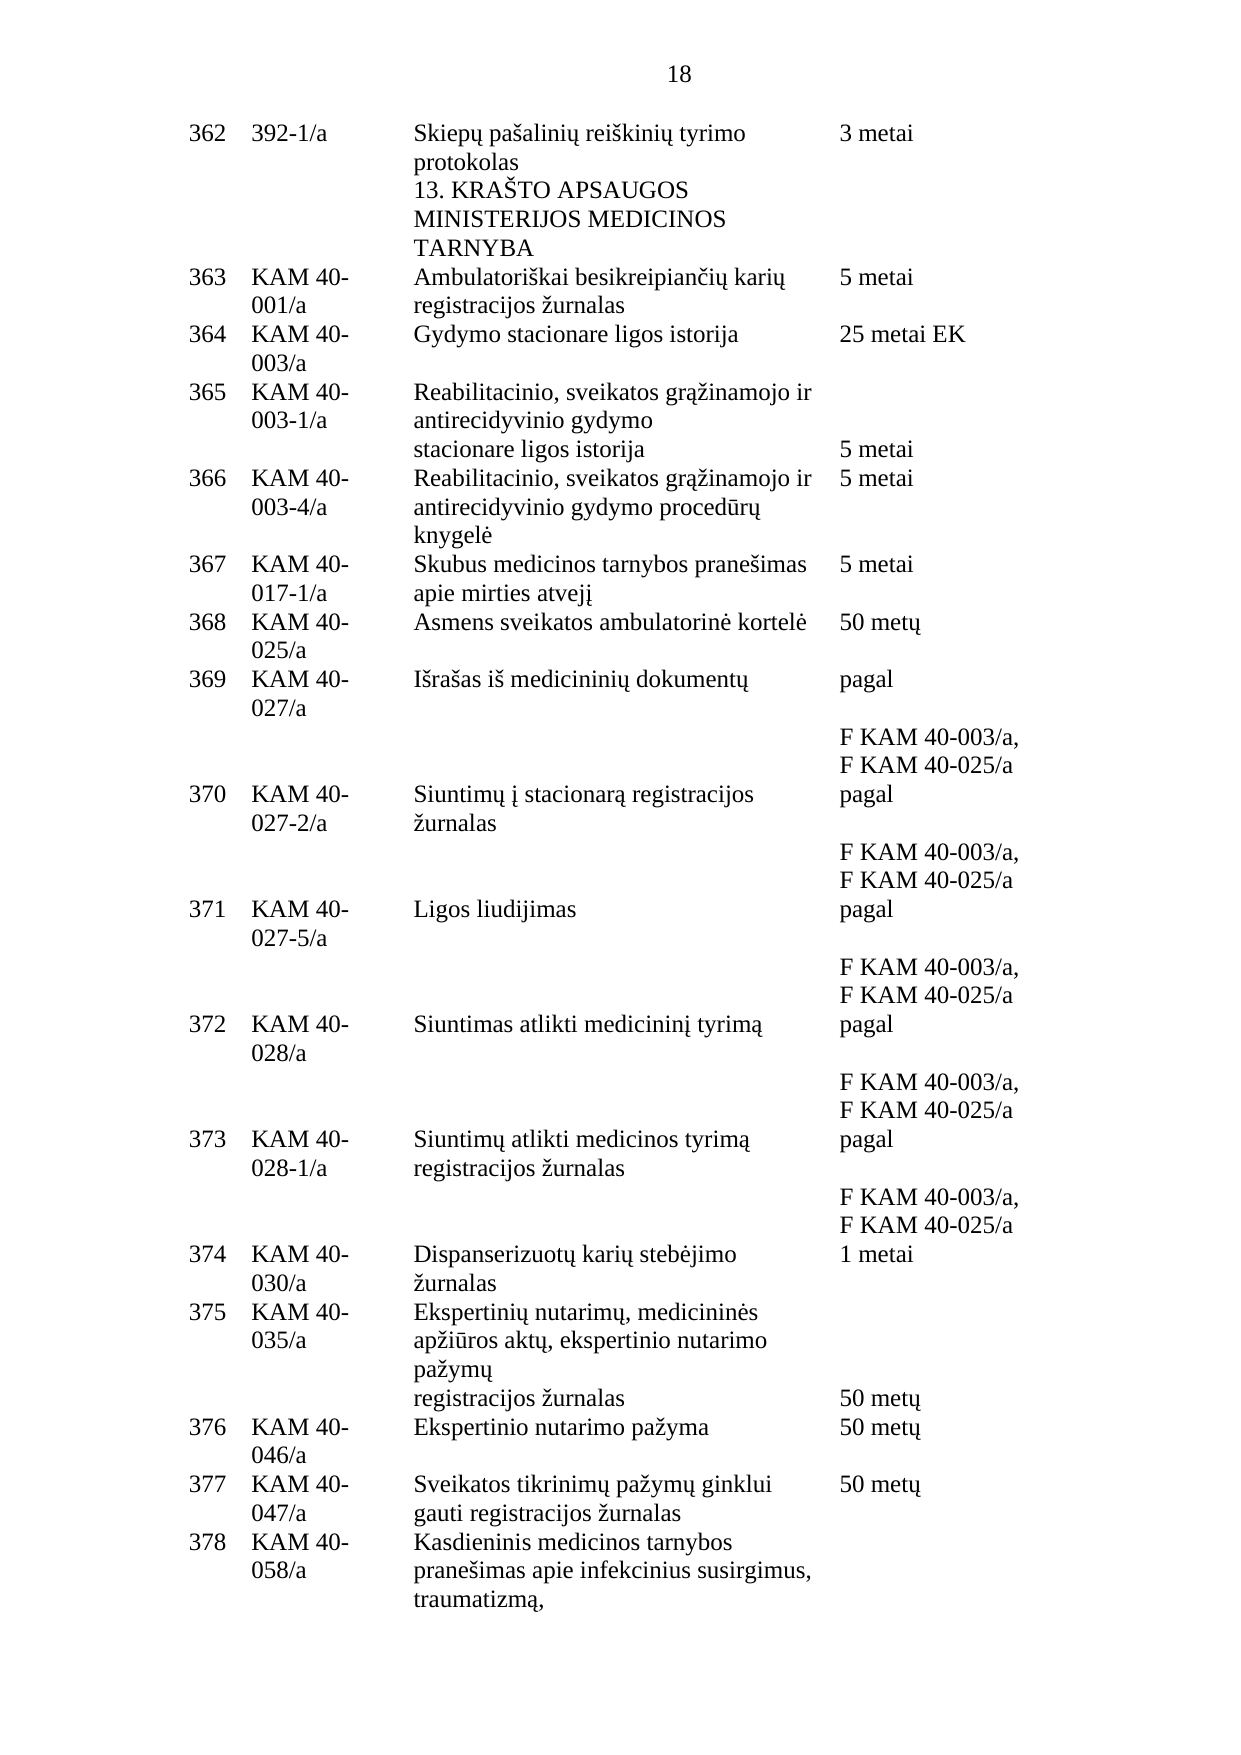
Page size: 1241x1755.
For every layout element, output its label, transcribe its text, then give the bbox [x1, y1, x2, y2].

table_cell KAM 40-027/a [240, 664, 402, 722]
table_cell [177, 176, 240, 262]
table_cell 374 [177, 1239, 240, 1297]
table_cell 25 metai EK [828, 319, 1031, 377]
table_cell Kasdieninis medicinos tarnybos pranešimas apie infekcinius susirgimus, traumatizmą, [402, 1527, 828, 1613]
table_cell KAM 40-017-1/a [240, 549, 402, 607]
table_cell 392-1/a [240, 118, 402, 176]
table_cell 363 [177, 262, 240, 319]
table_cell [402, 1211, 828, 1239]
table_cell KAM 40-003/a [240, 319, 402, 377]
table_cell [1031, 866, 1176, 894]
table_cell 375 [177, 1297, 240, 1383]
table_cell KAM 40-030/a [240, 1239, 402, 1297]
table_cell [1031, 1096, 1176, 1124]
table_cell [177, 434, 240, 463]
table_cell [1031, 1182, 1176, 1211]
table_cell [1176, 1239, 1181, 1297]
table_cell KAM 40-003-4/a [240, 463, 402, 549]
table_cell [1176, 319, 1181, 377]
table_cell [402, 837, 828, 866]
table_cell [1176, 1527, 1181, 1613]
table_cell 364 [177, 319, 240, 377]
table_cell 373 [177, 1124, 240, 1182]
table_cell Siuntimų atlikti medicinos tyrimą registracijos žurnalas [402, 1124, 828, 1182]
table_cell [240, 1182, 402, 1211]
table_cell [1176, 1096, 1181, 1124]
table_cell [1176, 1182, 1181, 1211]
table_cell [1176, 722, 1181, 751]
table_cell 366 [177, 463, 240, 549]
table_cell KAM 40-028/a [240, 1009, 402, 1067]
table_cell F KAM 40-025/a [828, 1211, 1031, 1239]
table_cell [240, 1211, 402, 1239]
table_cell F KAM 40-025/a [828, 866, 1031, 894]
table_cell 362 [177, 118, 240, 176]
table_cell Reabilitacinio, sveikatos grąžinamojo ir antirecidyvinio gydymo procedūrų knygelė [402, 463, 828, 549]
table_cell [1031, 1383, 1176, 1412]
table_cell [1176, 1469, 1181, 1527]
table_cell Siuntimas atlikti medicininį tyrimą [402, 1009, 828, 1067]
table_cell [1031, 722, 1176, 751]
table_cell Dispanserizuotų karių stebėjimo žurnalas [402, 1239, 828, 1297]
table_cell [1176, 176, 1181, 262]
table_cell KAM 40-035/a [240, 1297, 402, 1383]
table_cell [828, 176, 1031, 262]
table_cell [1176, 1009, 1181, 1067]
table_cell 3 metai [828, 118, 1031, 176]
table_cell [1176, 1297, 1181, 1383]
table_cell [402, 1182, 828, 1211]
table_cell KAM 40-027-2/a [240, 779, 402, 837]
table_cell [1031, 837, 1176, 866]
table_cell [402, 981, 828, 1009]
table_cell 5 metai [828, 262, 1031, 319]
table_cell [177, 751, 240, 779]
table_cell KAM 40-028-1/a [240, 1124, 402, 1182]
table_cell [177, 952, 240, 981]
table_cell [240, 1067, 402, 1096]
table_cell Reabilitacinio, sveikatos grąžinamojo ir antirecidyvinio gydymo [402, 377, 828, 434]
table_cell [177, 866, 240, 894]
table_cell 5 metai [828, 463, 1031, 549]
table_cell [1176, 1124, 1181, 1182]
table_cell KAM 40-001/a [240, 262, 402, 319]
table_cell 13. KRAŠTO APSAUGOS MINISTERIJOS MEDICINOS TARNYBA [402, 176, 828, 262]
table_cell [828, 1297, 1031, 1383]
table_cell Asmens sveikatos ambulatorinė kortelė [402, 607, 828, 664]
table_cell [240, 722, 402, 751]
table_cell [1176, 118, 1181, 176]
table_cell Skubus medicinos tarnybos pranešimas apie mirties atvejį [402, 549, 828, 607]
table_cell [1176, 981, 1181, 1009]
table_cell [1031, 1124, 1176, 1182]
table_cell 369 [177, 664, 240, 722]
table_cell pagal [828, 664, 1031, 722]
table_cell 50 metų [828, 1383, 1031, 1412]
table_cell [402, 751, 828, 779]
table_cell registracijos žurnalas [402, 1383, 828, 1412]
table_cell [1031, 319, 1176, 377]
table_cell Siuntimų į stacionarą registracijos žurnalas [402, 779, 828, 837]
table_cell [1031, 981, 1176, 1009]
table_cell Ligos liudijimas [402, 894, 828, 952]
table_cell 1 metai [828, 1239, 1031, 1297]
table_cell [1031, 1009, 1176, 1067]
table_cell KAM 40-047/a [240, 1469, 402, 1527]
table_cell [1031, 1239, 1176, 1297]
table_cell [1031, 463, 1176, 549]
table_cell [1031, 262, 1176, 319]
table_cell [1176, 607, 1181, 664]
table_cell [1031, 1527, 1176, 1613]
table_cell KAM 40-025/a [240, 607, 402, 664]
table_cell [1031, 664, 1176, 722]
table_cell [1031, 549, 1176, 607]
table_cell pagal [828, 1009, 1031, 1067]
table_cell [1176, 837, 1181, 866]
table_cell [1031, 1469, 1176, 1527]
table_cell [1031, 434, 1176, 463]
table_cell 50 metų [828, 607, 1031, 664]
table_cell [177, 1211, 240, 1239]
table_cell [402, 722, 828, 751]
table_cell F KAM 40-003/a, [828, 722, 1031, 751]
table_cell [1031, 1067, 1176, 1096]
table_cell Sveikatos tikrinimų pažymų ginklui gauti registracijos žurnalas [402, 1469, 828, 1527]
table_cell [1031, 1297, 1176, 1383]
table_cell [1031, 377, 1176, 434]
table_cell 5 metai [828, 434, 1031, 463]
table_cell [1031, 751, 1176, 779]
table_cell 368 [177, 607, 240, 664]
table_cell [1176, 779, 1181, 837]
table_cell 367 [177, 549, 240, 607]
table_cell [177, 722, 240, 751]
table_cell [1176, 1412, 1181, 1469]
table_cell KAM 40-046/a [240, 1412, 402, 1469]
table_cell KAM 40-058/a [240, 1527, 402, 1613]
table_cell [240, 837, 402, 866]
table_cell [240, 981, 402, 1009]
table_cell [402, 1067, 828, 1096]
table_cell [1176, 866, 1181, 894]
table_cell 50 metų [828, 1469, 1031, 1527]
table_cell pagal [828, 894, 1031, 952]
table_cell [1176, 1067, 1181, 1096]
table_cell [1176, 1211, 1181, 1239]
table_cell [402, 866, 828, 894]
table_cell Gydymo stacionare ligos istorija [402, 319, 828, 377]
table_cell pagal [828, 1124, 1031, 1182]
table_cell [1176, 1383, 1181, 1412]
table_cell [1176, 262, 1181, 319]
table_cell [1031, 118, 1176, 176]
table_cell [1031, 1211, 1176, 1239]
table_cell [402, 952, 828, 981]
table_cell F KAM 40-003/a, [828, 837, 1031, 866]
table_cell [240, 1096, 402, 1124]
table_cell 372 [177, 1009, 240, 1067]
table_cell F KAM 40-003/a, [828, 952, 1031, 981]
table_cell [177, 1182, 240, 1211]
table_cell [177, 1067, 240, 1096]
table_cell 50 metų [828, 1412, 1031, 1469]
table_cell [240, 866, 402, 894]
table_cell 370 [177, 779, 240, 837]
table_cell [1031, 779, 1176, 837]
table_cell [240, 1383, 402, 1412]
table_cell Ekspertinio nutarimo pažyma [402, 1412, 828, 1469]
table_cell [1176, 377, 1181, 434]
table_cell Išrašas iš medicininių dokumentų [402, 664, 828, 722]
table_cell [1176, 434, 1181, 463]
table_cell F KAM 40-025/a [828, 981, 1031, 1009]
table_cell [828, 377, 1031, 434]
table_cell [240, 176, 402, 262]
table_cell [402, 1096, 828, 1124]
table_cell [1031, 952, 1176, 981]
table_cell 376 [177, 1412, 240, 1469]
table_cell [1031, 176, 1176, 262]
table_cell [1176, 664, 1181, 722]
table_cell F KAM 40-003/a, [828, 1182, 1031, 1211]
table_cell [1176, 751, 1181, 779]
table_cell [240, 434, 402, 463]
table_cell 371 [177, 894, 240, 952]
table_cell Ekspertinių nutarimų, medicininės apžiūros aktų, ekspertinio nutarimo pažymų [402, 1297, 828, 1383]
table_cell [828, 1527, 1031, 1613]
table_cell [1031, 607, 1176, 664]
table_cell [240, 751, 402, 779]
table_cell F KAM 40-025/a [828, 1096, 1031, 1124]
table_cell [240, 952, 402, 981]
table_cell Ambulatoriškai besikreipiančių karių registracijos žurnalas [402, 262, 828, 319]
table_cell KAM 40-003-1/a [240, 377, 402, 434]
table_cell [1176, 549, 1181, 607]
table_cell stacionare ligos istorija [402, 434, 828, 463]
table_cell KAM 40-027-5/a [240, 894, 402, 952]
table_cell [177, 981, 240, 1009]
table_cell [177, 837, 240, 866]
table_cell pagal [828, 779, 1031, 837]
table_cell [1176, 952, 1181, 981]
table_cell [177, 1383, 240, 1412]
table_cell [177, 1096, 240, 1124]
table_cell 378 [177, 1527, 240, 1613]
table_cell 5 metai [828, 549, 1031, 607]
table_cell [1176, 463, 1181, 549]
table_cell 377 [177, 1469, 240, 1527]
table_cell [1031, 1412, 1176, 1469]
table_cell [1031, 894, 1176, 952]
table_cell F KAM 40-025/a [828, 751, 1031, 779]
table_cell Skiepų pašalinių reiškinių tyrimo protokolas [402, 118, 828, 176]
table_cell F KAM 40-003/a, [828, 1067, 1031, 1096]
table_cell [1176, 894, 1181, 952]
table_cell 365 [177, 377, 240, 434]
